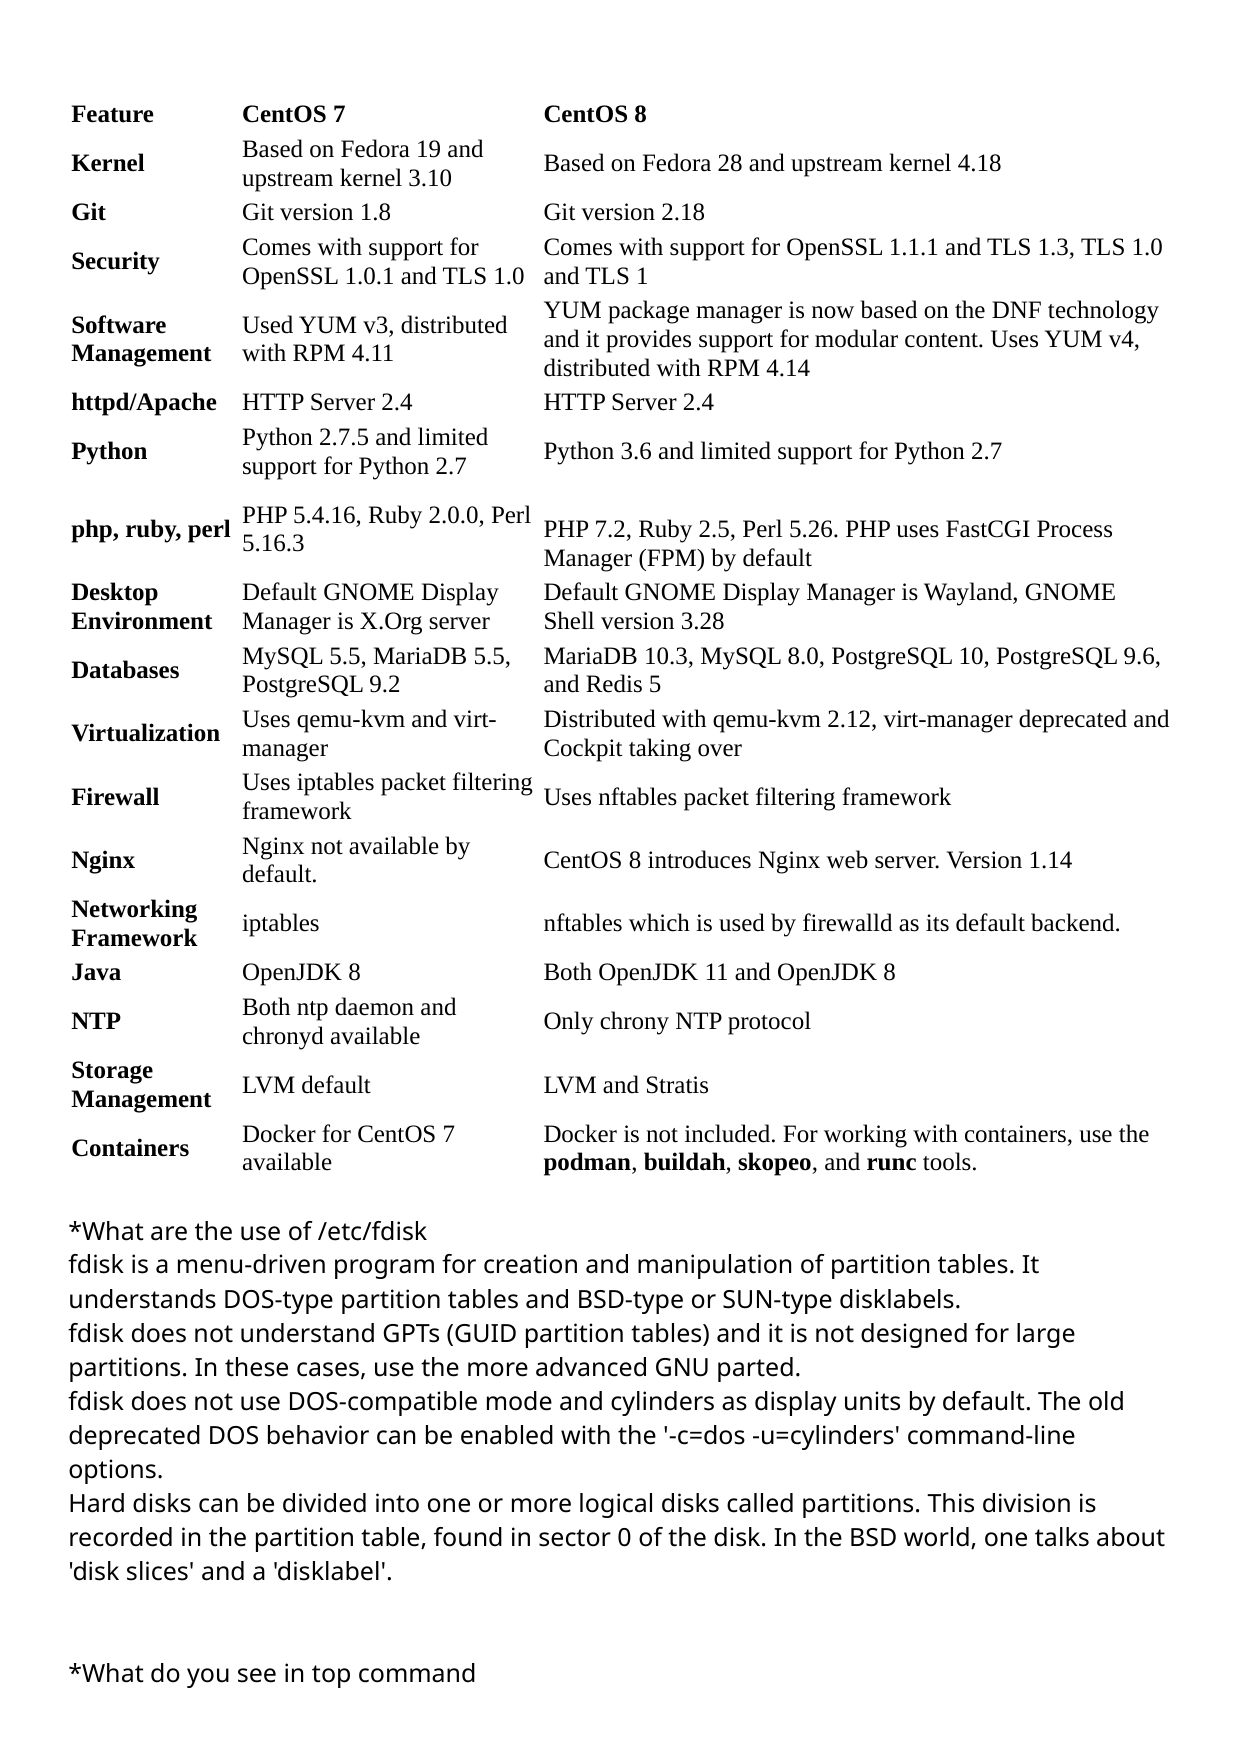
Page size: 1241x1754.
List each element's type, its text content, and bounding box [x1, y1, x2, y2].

table_cell MySQL 5.5, MariaDB 5.5, PostgreSQL 9.2 [239, 638, 540, 701]
table_cell Software Management [68, 293, 239, 384]
table_cell Python 2.7.5 and limited support for Python 2.7 [239, 419, 540, 482]
table_cell Kernel [68, 131, 239, 194]
table_cell Containers [68, 1116, 239, 1179]
table_cell Security [68, 229, 239, 292]
table_cell Based on Fedora 28 and upstream kernel 4.18 [540, 131, 1173, 194]
table_cell MariaDB 10.3, MySQL 8.0, PostgreSQL 10, PostgreSQL 9.6, and Redis 5 [540, 638, 1173, 701]
table_cell iptables [239, 891, 540, 954]
table_cell Nginx [68, 828, 239, 891]
text *What are the use of /etc/fdisk fdisk is a menu-driven program for creation and manipulation of partition tables. It understands DOS-type partition tables and BSD-type or SUN-type disklabels. [68, 1213, 1173, 1315]
table_cell NTP [68, 989, 239, 1052]
table_cell Docker is not included. For working with containers, use the podman, buildah, skopeo, and runc tools. [540, 1116, 1173, 1179]
table_cell Virtualization [68, 701, 239, 764]
table_cell Both OpenJDK 11 and OpenJDK 8 [540, 955, 1173, 989]
table_cell Databases [68, 638, 239, 701]
table_header CentOS 7 [239, 97, 540, 131]
table_cell LVM default [239, 1053, 540, 1116]
table_cell LVM and Stratis [540, 1053, 1173, 1116]
table_cell Uses iptables packet filtering framework [239, 765, 540, 828]
table_cell Git version 2.18 [540, 195, 1173, 229]
table_cell Docker for CentOS 7 available [239, 1116, 540, 1179]
table_cell Only chrony NTP protocol [540, 989, 1173, 1052]
table_cell Used YUM v3, distributed with RPM 4.11 [239, 293, 540, 384]
table_cell Storage Management [68, 1053, 239, 1116]
text Hard disks can be divided into one or more logical disks called partitions. This division is recorded in the partition table, found in sector 0 of the disk. In the BSD world, one talks about 'disk slices' and a 'disklabel'. [68, 1486, 1173, 1588]
table_cell Firewall [68, 765, 239, 828]
table_cell nftables which is used by firewalld as its default backend. [540, 891, 1173, 954]
text *What do you see in top command [68, 1656, 1173, 1690]
table_cell Git version 1.8 [239, 195, 540, 229]
table_cell Comes with support for OpenSSL 1.1.1 and TLS 1.3, TLS 1.0 and TLS 1 [540, 229, 1173, 292]
table_cell Default GNOME Display Manager is Wayland, GNOME Shell version 3.28 [540, 575, 1173, 638]
table_cell HTTP Server 2.4 [540, 385, 1173, 419]
table_cell CentOS 8 introduces Nginx web server. Version 1.14 [540, 828, 1173, 891]
table_cell Nginx not available by default. [239, 828, 540, 891]
table_cell Both ntp daemon and chronyd available [239, 989, 540, 1052]
table_header CentOS 8 [540, 97, 1173, 131]
table_cell Distributed with qemu-kvm 2.12, virt-manager deprecated and Cockpit taking over [540, 701, 1173, 764]
table_cell OpenJDK 8 [239, 955, 540, 989]
table_cell Based on Fedora 19 and upstream kernel 3.10 [239, 131, 540, 194]
table_cell Networking Framework [68, 891, 239, 954]
text fdisk does not use DOS-compatible mode and cylinders as display units by default. The old deprecated DOS behavior can be enabled with the '-c=dos -u=cylinders' command-line options. [68, 1383, 1173, 1486]
table_cell httpd/Apache [68, 385, 239, 419]
table_cell HTTP Server 2.4 [239, 385, 540, 419]
table_cell Default GNOME Display Manager is X.Org server [239, 575, 540, 638]
table_cell Python 3.6 and limited support for Python 2.7 [540, 419, 1173, 482]
table_cell Comes with support for OpenSSL 1.0.1 and TLS 1.0 [239, 229, 540, 292]
table_cell Java [68, 955, 239, 989]
table_header Feature [68, 97, 239, 131]
table_cell Python [68, 419, 239, 482]
text fdisk does not understand GPTs (GUID partition tables) and it is not designed for large partitions. In these cases, use the more advanced GNU parted. [68, 1315, 1173, 1383]
table_cell Desktop Environment [68, 575, 239, 638]
table_cell PHP 7.2, Ruby 2.5, Perl 5.26. PHP uses FastCGI Process Manager (FPM) by default [540, 483, 1173, 574]
table_cell Git [68, 195, 239, 229]
table_cell YUM package manager is now based on the DNF technology and it provides support for modular content. Uses YUM v4, distributed with RPM 4.14 [540, 293, 1173, 384]
table_cell Uses qemu-kvm and virt-manager [239, 701, 540, 764]
table_cell PHP 5.4.16, Ruby 2.0.0, Perl 5.16.3 [239, 483, 540, 574]
table_cell php, ruby, perl [68, 483, 239, 574]
table_cell Uses nftables packet filtering framework [540, 765, 1173, 828]
